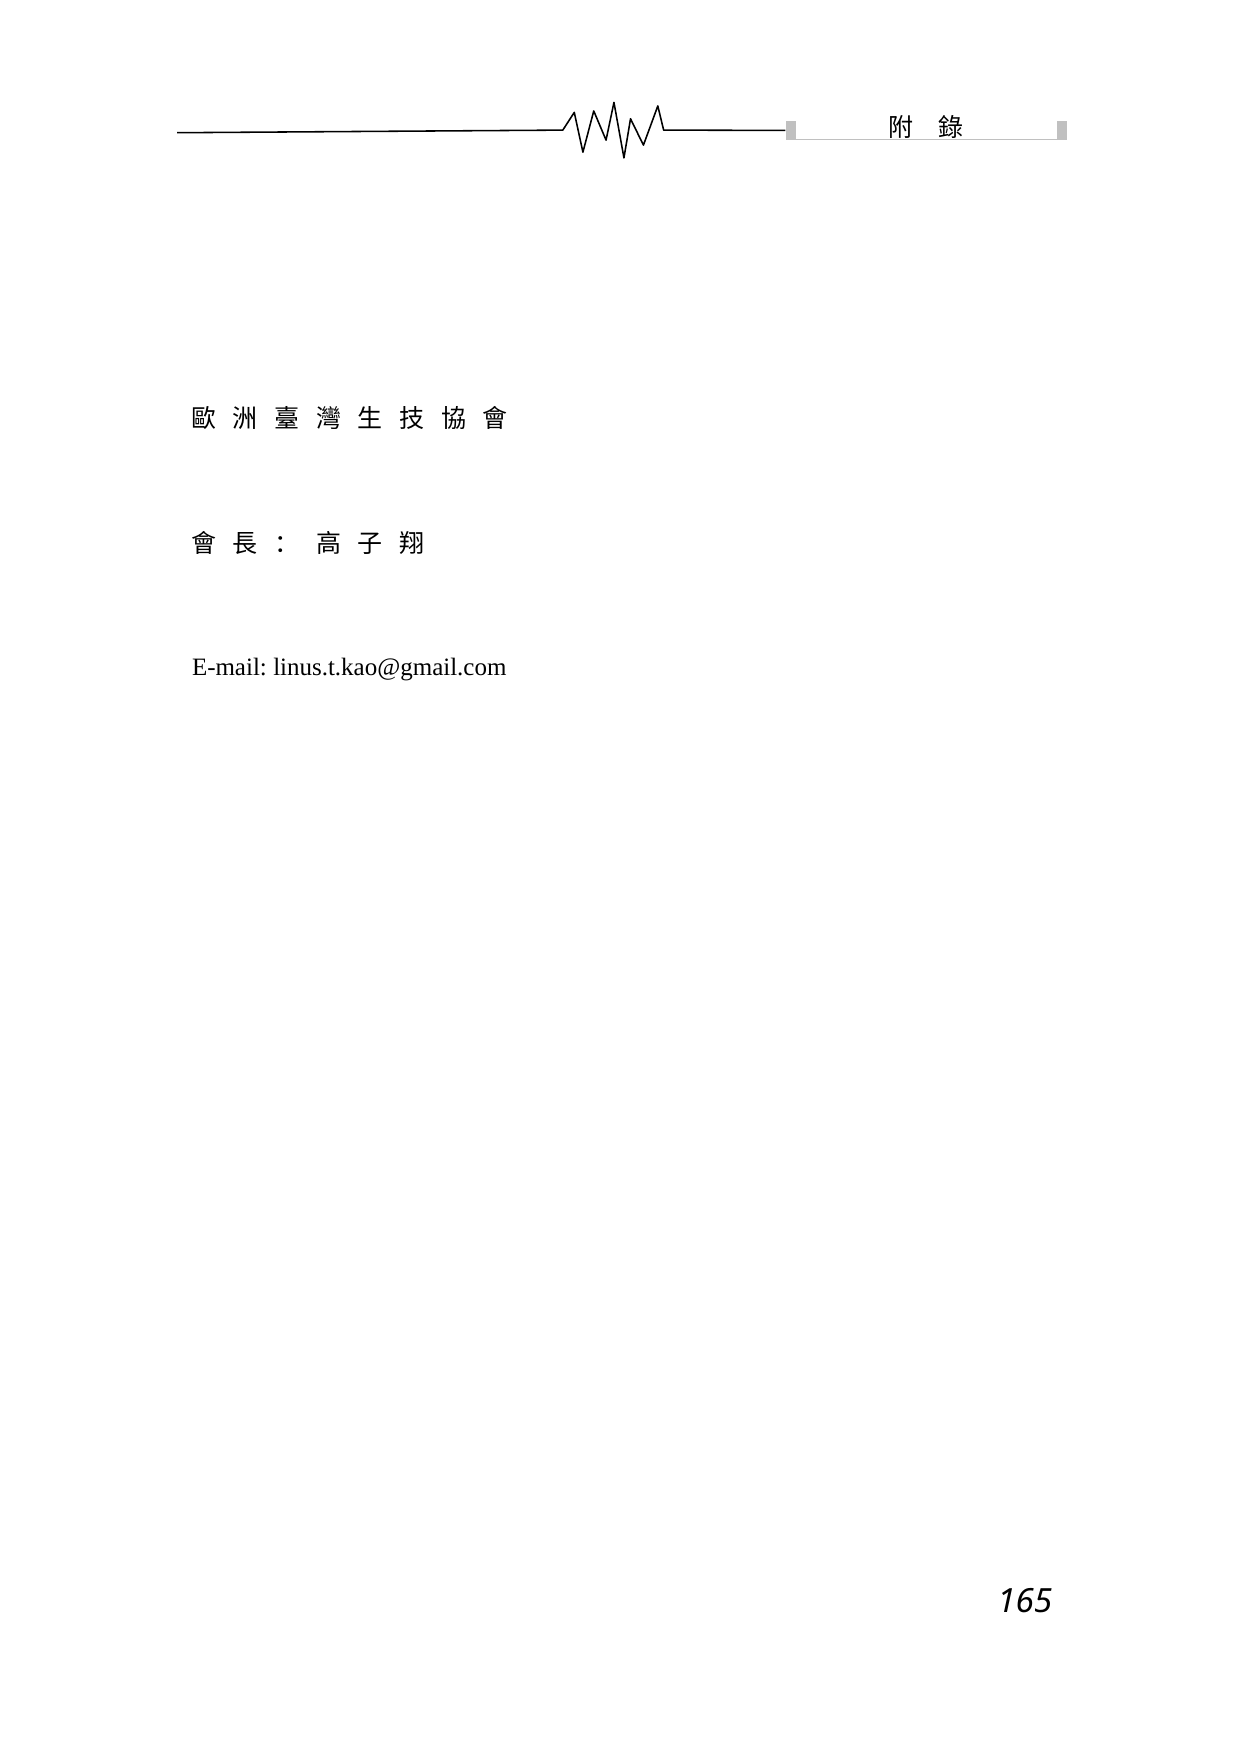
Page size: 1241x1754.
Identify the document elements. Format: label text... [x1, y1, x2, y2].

text 歐洲臺灣生技協會 [183, 375, 1054, 438]
text E-mail: linus.t.kao@gmail.com [183, 625, 1054, 688]
text 會長：高子翔 [183, 500, 1054, 563]
